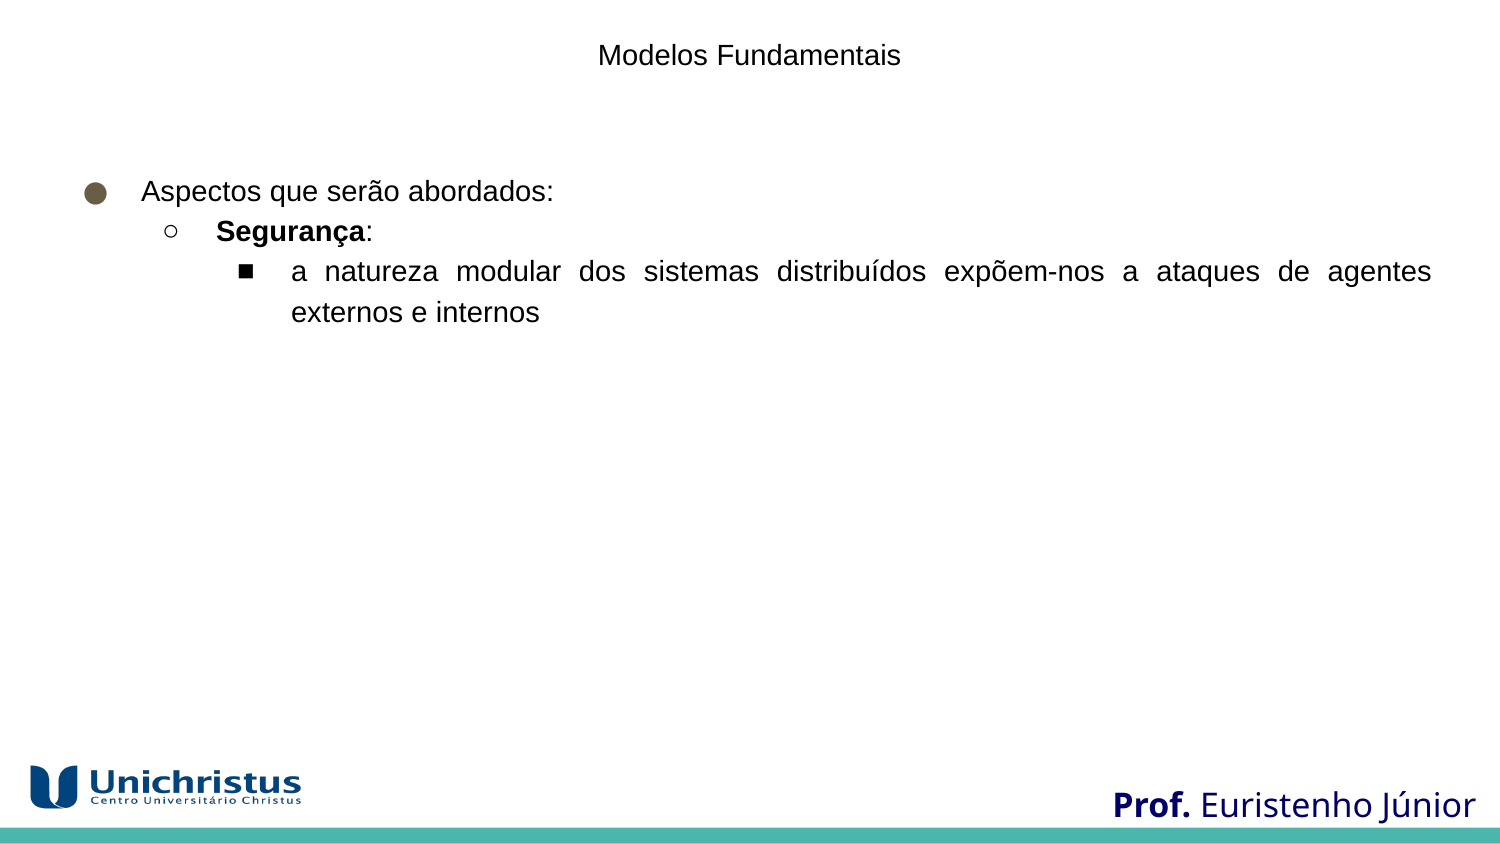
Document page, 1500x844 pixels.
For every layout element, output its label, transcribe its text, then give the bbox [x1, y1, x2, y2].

title Modelos Fundamentais [51, 20, 1449, 137]
picture [26, 763, 305, 810]
list Aspectos que serão abordados: Segurança: a natureza modular dos sistemas distribuídos expõem-nos a ataques de agentes externos e internos [51, 152, 1449, 750]
text_box Prof. Euristenho Júnior [1097, 773, 1494, 829]
